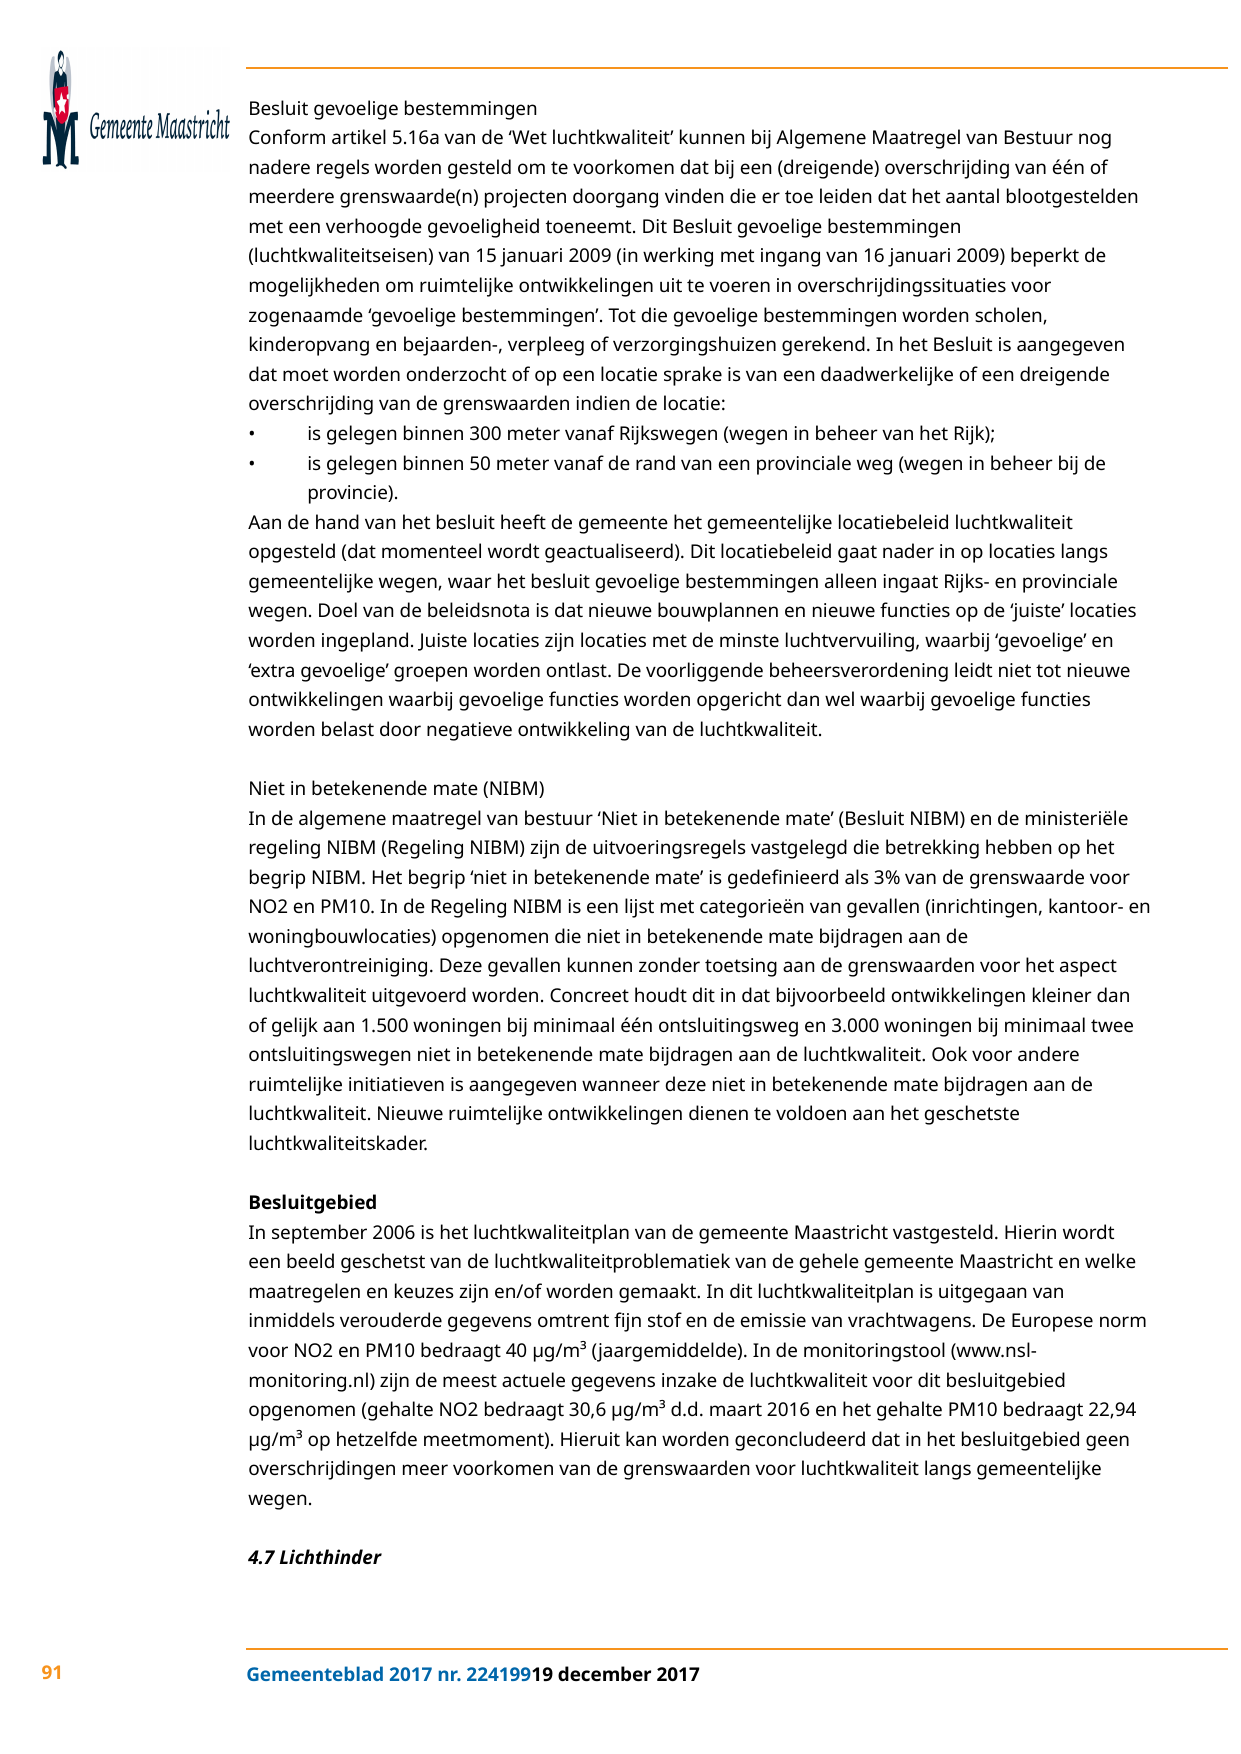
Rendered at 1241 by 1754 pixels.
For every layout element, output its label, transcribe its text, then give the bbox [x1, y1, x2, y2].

picture [41, 47, 231, 172]
list is gelegen binnen 300 meter vanaf Rijkswegen (wegen in beheer van het Rijk); [248, 420, 1152, 446]
text Niet in betekenende mate (NIBM) [248, 775, 1152, 801]
text In september 2006 is het luchtkwaliteitplan van de gemeente Maastricht vastgesteld. Hierin wordt een beeld geschetst van de luchtkwaliteitproblematiek van de gehele gemeente Maastricht en welke maatregelen en keuzes zijn en/of worden gemaakt. In dit luchtkwaliteitplan is uitgegaan van inmiddels verouderde gegevens omtrent fijn stof en de emissie van vrachtwagens. De Europese norm voor NO2 en PM10 bedraagt 40 µg/m³ (jaargemiddelde). In de monitoringstool (www.nsl-monitoring.nl) zijn de meest actuele gegevens inzake de luchtkwaliteit voor dit besluitgebied opgenomen (gehalte NO2 bedraagt 30,6 µg/m³ d.d. maart 2016 en het gehalte PM10 bedraagt 22,94 µg/m³ op hetzelfde meetmoment). Hieruit kan worden geconcludeerd dat in het besluitgebied geen overschrijdingen meer voorkomen van de grenswaarden voor luchtkwaliteit langs gemeentelijke wegen. [248, 1219, 1152, 1511]
text Conform artikel 5.16a van de ‘Wet luchtkwaliteit’ kunnen bij Algemene Maatregel van Bestuur nog nadere regels worden gesteld om te voorkomen dat bij een (dreigende) overschrijding van één of meerdere grenswaarde(n) projecten doorgang vinden die er toe leiden dat het aantal blootgestelden met een verhoogde gevoeligheid toeneemt. Dit Besluit gevoelige bestemmingen (luchtkwaliteitseisen) van 15 januari 2009 (in werking met ingang van 16 januari 2009) beperkt de mogelijkheden om ruimtelijke ontwikkelingen uit te voeren in overschrijdingssituaties voor zogenaamde ‘gevoelige bestemmingen’. Tot die gevoelige bestemmingen worden scholen, kinderopvang en bejaarden-, verpleeg of verzorgingshuizen gerekend. In het Besluit is aangegeven dat moet worden onderzocht of op een locatie sprake is van een daadwerkelijke of een dreigende overschrijding van de grenswaarden indien de locatie: [248, 124, 1152, 416]
text Besluit gevoelige bestemmingen [248, 95, 1152, 121]
text 4.7 Lichthinder [248, 1544, 1152, 1570]
text Aan de hand van het besluit heeft de gemeente het gemeentelijke locatiebeleid luchtkwaliteit opgesteld (dat momenteel wordt geactualiseerd). Dit locatiebeleid gaat nader in op locaties langs gemeentelijke wegen, waar het besluit gevoelige bestemmingen alleen ingaat Rijks- en provinciale wegen. Doel van de beleidsnota is dat nieuwe bouwplannen en nieuwe functies op de ‘juiste’ locaties worden ingepland. Juiste locaties zijn locaties met de minste luchtvervuiling, waarbij ‘gevoelige’ en ‘extra gevoelige’ groepen worden ontlast. De voorliggende beheersverordening leidt niet tot nieuwe ontwikkelingen waarbij gevoelige functies worden opgericht dan wel waarbij gevoelige functies worden belast door negatieve ontwikkeling van de luchtkwaliteit. [248, 509, 1152, 742]
text In de algemene maatregel van bestuur ‘Niet in betekenende mate’ (Besluit NIBM) en de ministeriële regeling NIBM (Regeling NIBM) zijn de uitvoeringsregels vastgelegd die betrekking hebben op het begrip NIBM. Het begrip ‘niet in betekenende mate’ is gedefinieerd als 3% van de grenswaarde voor NO2 en PM10. In de Regeling NIBM is een lijst met categorieën van gevallen (inrichtingen, kantoor- en woningbouwlocaties) opgenomen die niet in betekenende mate bijdragen aan de luchtverontreiniging. Deze gevallen kunnen zonder toetsing aan de grenswaarden voor het aspect luchtkwaliteit uitgevoerd worden. Concreet houdt dit in dat bijvoorbeeld ontwikkelingen kleiner dan of gelijk aan 1.500 woningen bij minimaal één ontsluitingsweg en 3.000 woningen bij minimaal twee ontsluitingswegen niet in betekenende mate bijdragen aan de luchtkwaliteit. Ook voor andere ruimtelijke initiatieven is aangegeven wanneer deze niet in betekenende mate bijdragen aan de luchtkwaliteit. Nieuwe ruimtelijke ontwikkelingen dienen te voldoen aan het geschetste luchtkwaliteitskader. [248, 805, 1152, 1156]
text Besluitgebied [248, 1189, 1152, 1215]
list is gelegen binnen 50 meter vanaf de rand van een provinciale weg (wegen in beheer bij de provincie). [248, 450, 1152, 505]
